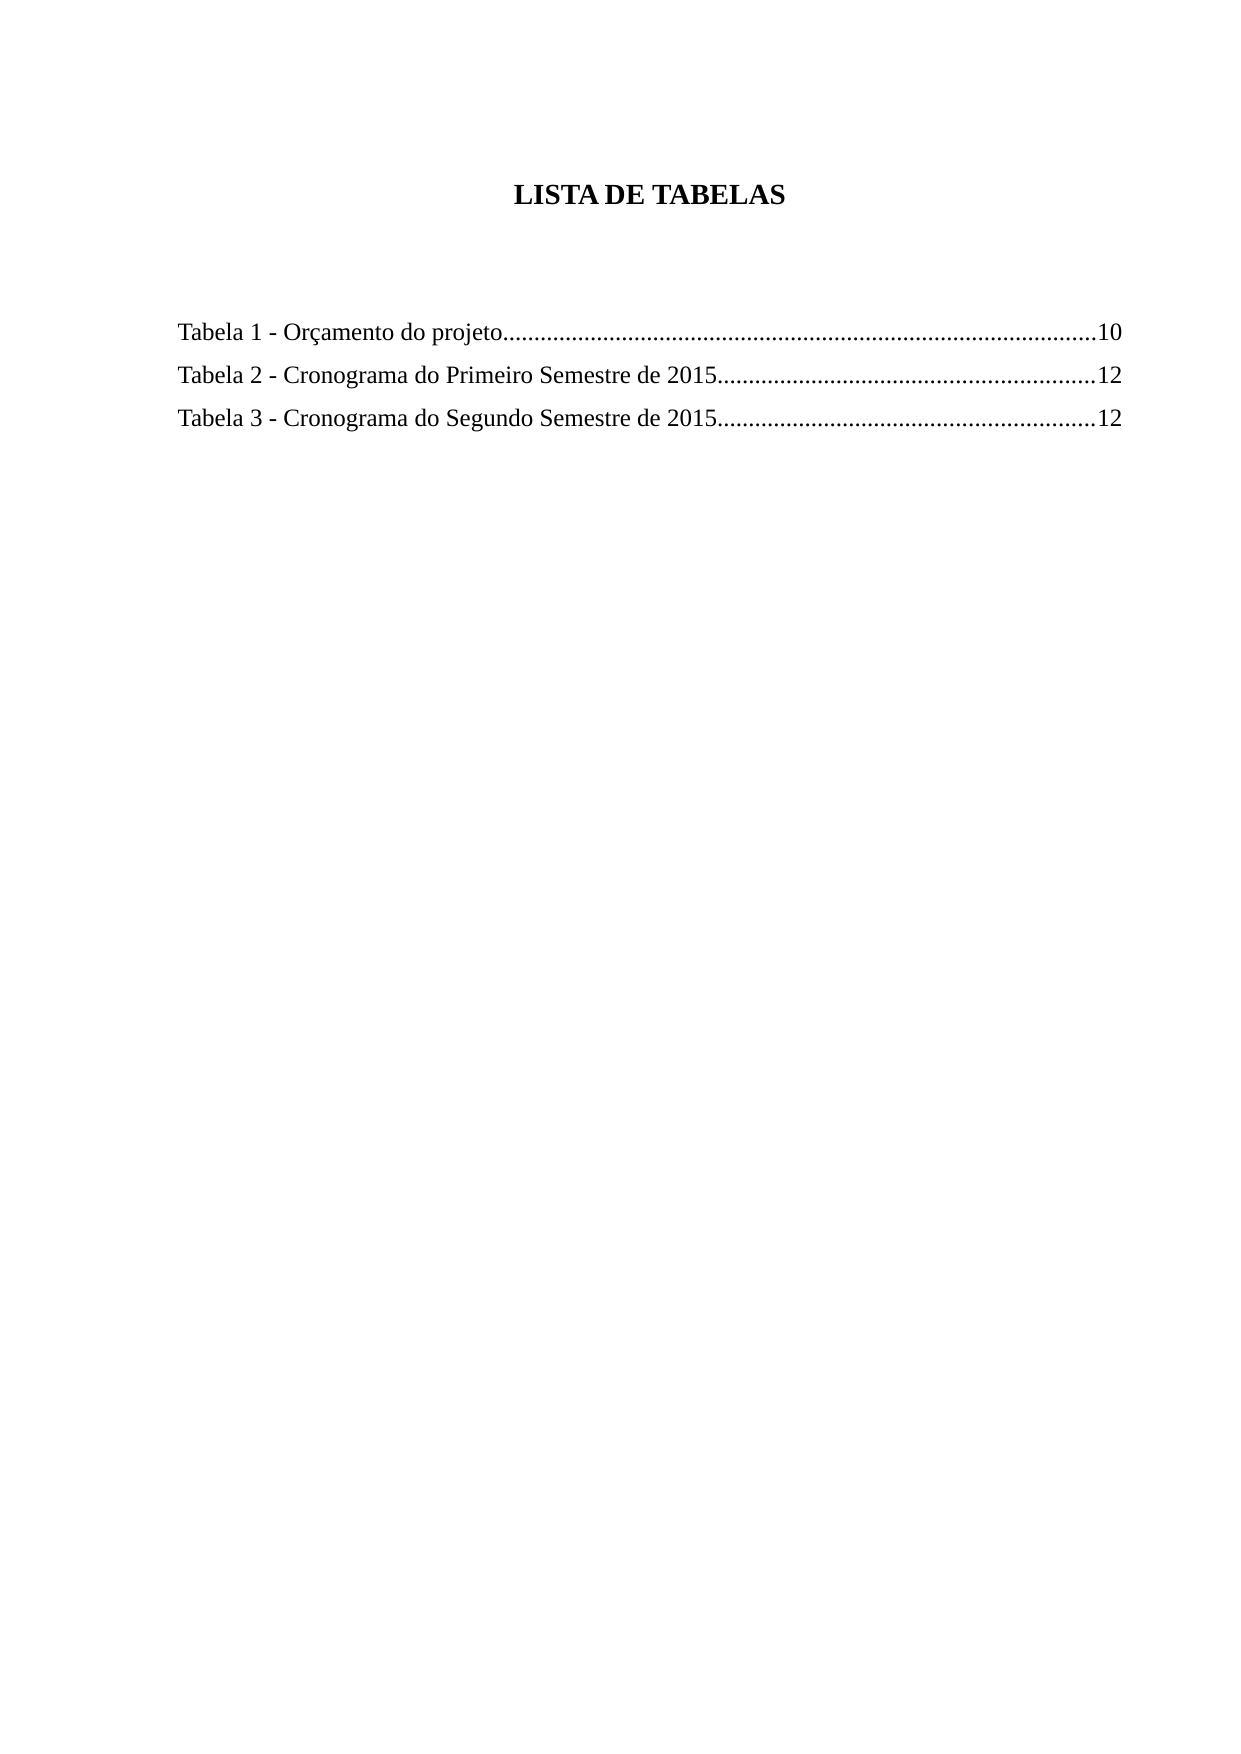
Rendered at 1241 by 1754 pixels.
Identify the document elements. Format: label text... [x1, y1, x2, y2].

list Tabela 3 - Cronograma do Segundo Semestre de 2015 12 [177, 403, 1122, 432]
list Tabela 2 - Cronograma do Primeiro Semestre de 2015 12 [177, 360, 1122, 389]
list Tabela 1 - Orçamento do projeto 10 [177, 317, 1122, 346]
list Lista de tabelas [177, 177, 1122, 211]
